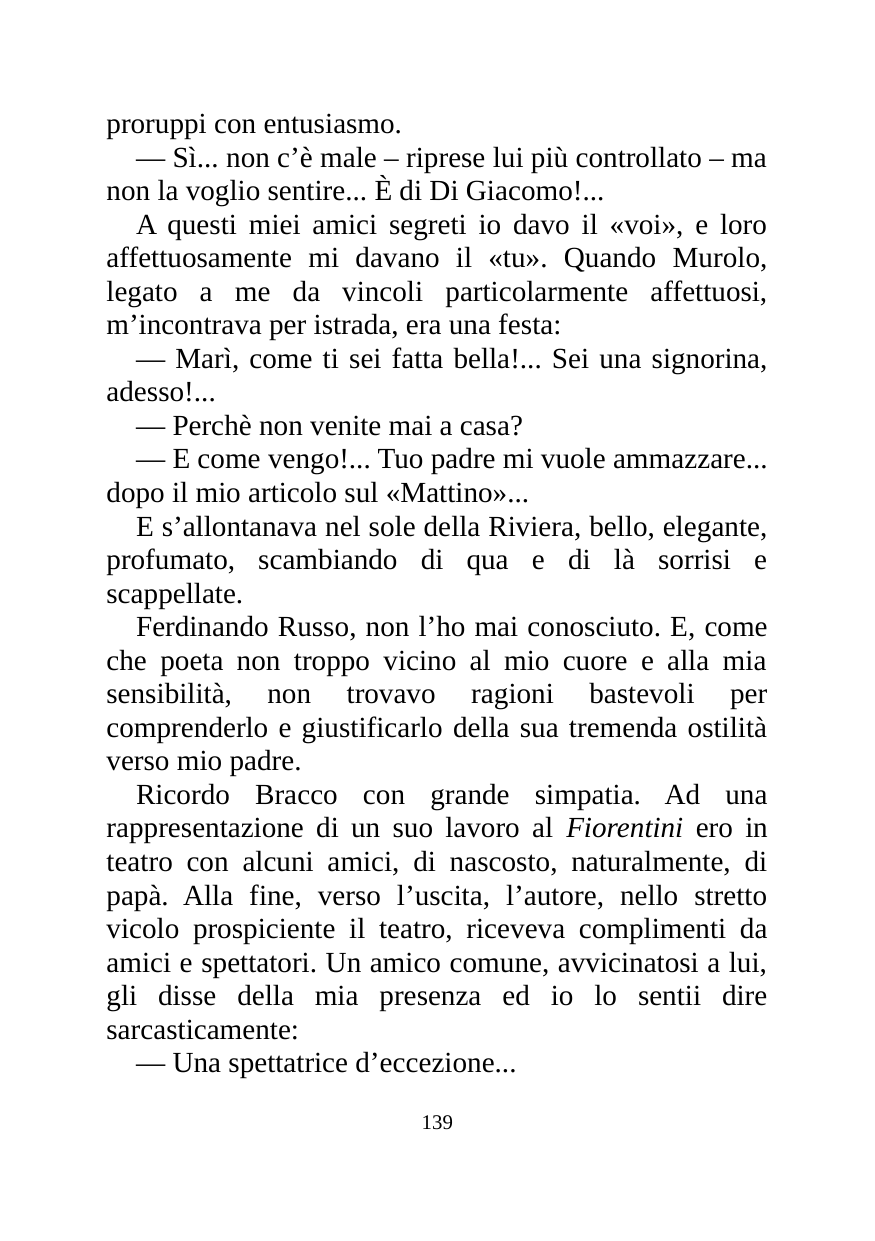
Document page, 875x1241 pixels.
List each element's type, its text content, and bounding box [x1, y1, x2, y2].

text Ferdinando Russo, non l’ho mai conosciuto. E, come che poeta non troppo vicino al mio cuore e alla mia sensibilità, non trovavo ragioni bastevoli per comprenderlo e giustificarlo della sua tremenda ostilità verso mio padre. [106, 609, 768, 777]
text Ricordo Bracco con grande simpatia. Ad una rappresentazione di un suo lavoro al Fiorentini ero in teatro con alcuni amici, di nascosto, naturalmente, di papà. Alla fine, verso l’uscita, l’autore, nello stretto vicolo prospiciente il teatro, riceveva complimenti da amici e spettatori. Un amico comune, avvicinatosi a lui, gli disse della mia presenza ed io lo sentii dire sarcasticamente: [106, 777, 768, 1045]
text A questi miei amici segreti io davo il «voi», e loro affettuosamente mi davano il «tu». Quando Murolo, legato a me da vincoli particolarmente affettuosi, m’incontrava per istrada, era una festa: [106, 207, 768, 341]
text — Perchè non venite mai a casa? [106, 408, 768, 442]
text — Una spettatrice d’eccezione... [106, 1045, 768, 1079]
text — Sì... non c’è male – riprese lui più controllato – ma non la voglio sentire... È di Di Giacomo!... [106, 140, 768, 207]
text E s’allontanava nel sole della Riviera, bello, elegante, profumato, scambiando di qua e di là sorrisi e scappellate. [106, 509, 768, 609]
text — E come vengo!... Tuo padre mi vuole ammazzare... dopo il mio articolo sul «Mattino»... [106, 442, 768, 509]
text proruppi con entusiasmo. [106, 106, 768, 140]
text — Marì, come ti sei fatta bella!... Sei una signorina, adesso!... [106, 341, 768, 408]
